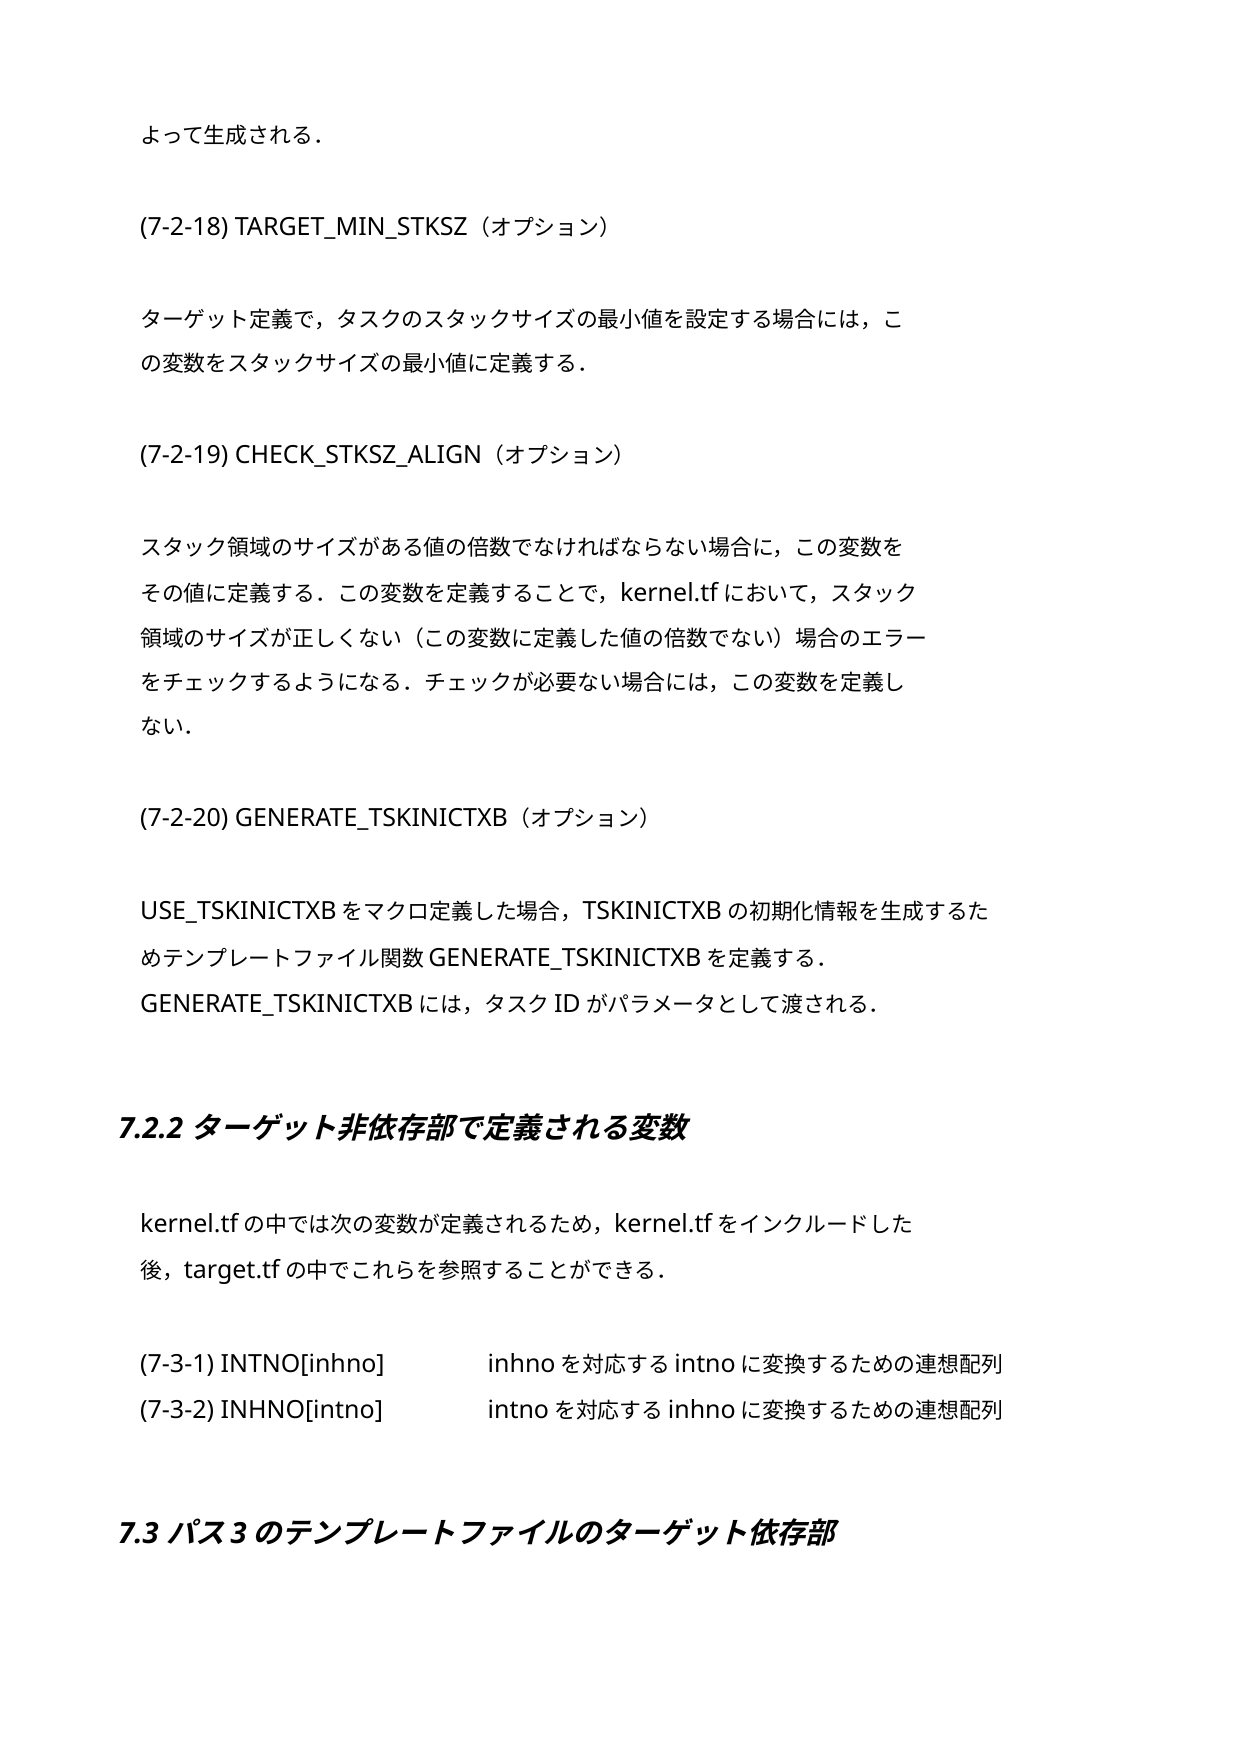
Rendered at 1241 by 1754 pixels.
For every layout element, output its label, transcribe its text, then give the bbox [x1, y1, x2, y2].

text めテンプレートファイル関数GENERATE_TSKINICTXBを定義する． [118, 939, 1122, 973]
text (7-2-20) GENERATE_TSKINICTXB（オプション） [118, 800, 1122, 834]
subtitle 7.2.2 ターゲット非依存部で定義される変数 [118, 1104, 1122, 1147]
subtitle 7.3 パス3のテンプレートファイルのターゲット依存部 [118, 1510, 1122, 1552]
text (7-3-2) INHNO[intno] intnoを対応するinhnoに変換するための連想配列 [118, 1392, 1122, 1426]
text (7-2-19) CHECK_STKSZ_ALIGN（オプション） [118, 437, 1122, 471]
text (7-3-1) INTNO[inhno] inhnoを対応するintnoに変換するための連想配列 [118, 1345, 1122, 1379]
text USE_TSKINICTXBをマクロ定義した場合，TSKINICTXBの初期化情報を生成するた [118, 893, 1122, 927]
text ない． [118, 709, 1122, 741]
text kernel.tfの中では次の変数が定義されるため，kernel.tfをインクルードした [118, 1206, 1122, 1240]
text その値に定義する．この変数を定義することで，kernel.tfにおいて，スタック [118, 574, 1122, 608]
text GENERATE_TSKINICTXBには，タスクIDがパラメータとして渡される． [118, 986, 1122, 1020]
text ターゲット定義で，タスクのスタックサイズの最小値を設定する場合には，こ [118, 302, 1122, 334]
text (7-2-18) TARGET_MIN_STKSZ（オプション） [118, 209, 1122, 243]
text 領域のサイズが正しくない（この変数に定義した値の倍数でない）場合のエラー [118, 621, 1122, 652]
text スタック領域のサイズがある値の倍数でなければならない場合に，この変数を [118, 530, 1122, 562]
text をチェックするようになる．チェックが必要ない場合には，この変数を定義し [118, 665, 1122, 697]
text の変数をスタックサイズの最小値に定義する． [118, 346, 1122, 378]
text よって生成される． [118, 118, 1122, 150]
text 後，target.tfの中でこれらを参照することができる． [118, 1252, 1122, 1286]
